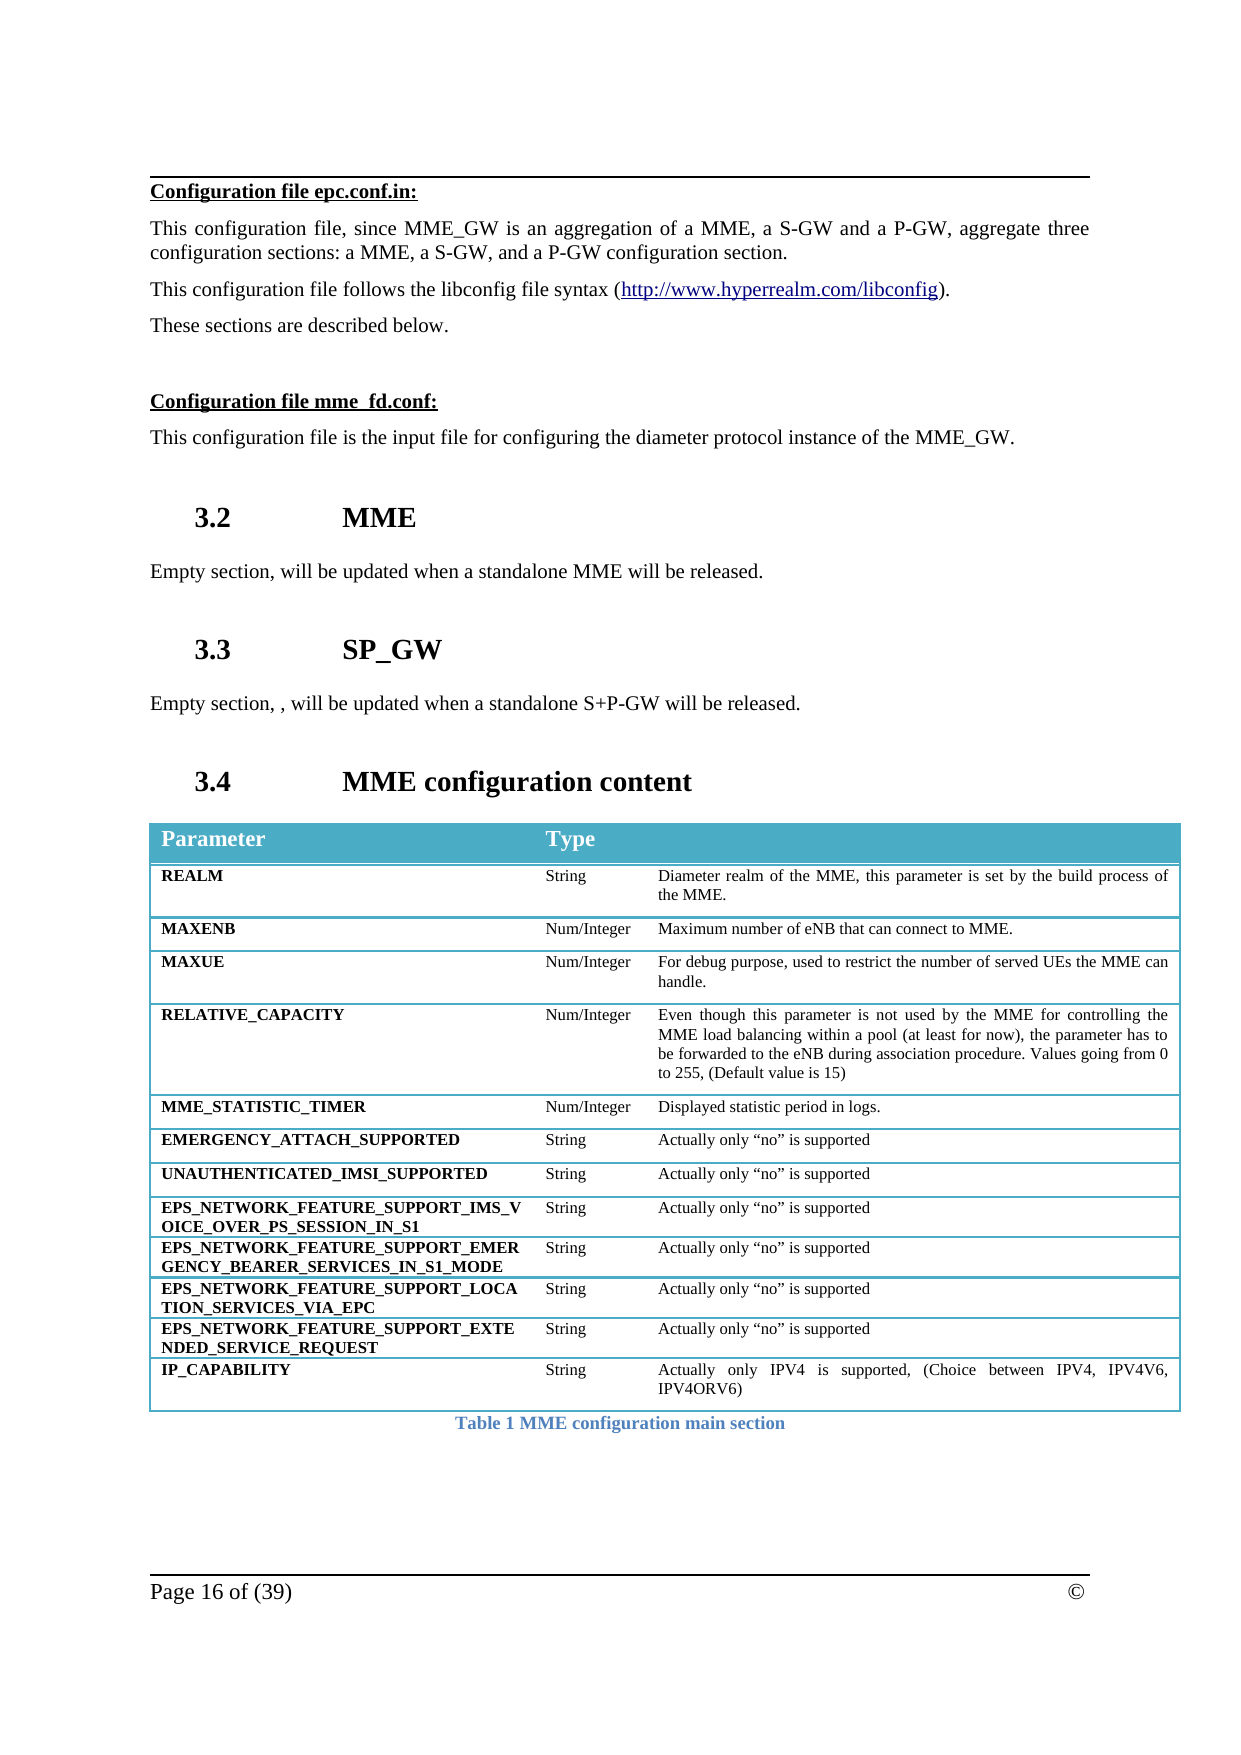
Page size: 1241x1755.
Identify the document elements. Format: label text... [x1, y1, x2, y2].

text Empty section, will be updated when a standalone MME will be released. [150, 559, 1090, 583]
table_cell Maximum number of eNB that can connect to MME. [647, 919, 1179, 950]
table_cell Actually only “no” is supported [647, 1279, 1179, 1317]
table_cell Num/Integer [534, 1005, 647, 1094]
table_cell Num/Integer [534, 1096, 647, 1128]
table_cell EPS_NETWORK_FEATURE_SUPPORT_IMS_VOICE_OVER_PS_SESSION_IN_S1 [151, 1198, 534, 1236]
text This configuration file, since MME_GW is an aggregation of a MME, a S-GW and a P-GW, aggregate three configuration sections: a MME, a S-GW, and a P-GW configuration section. [150, 216, 1090, 264]
table_cell Actually only “no” is supported [647, 1319, 1179, 1357]
text Configuration file epc.conf.in: [150, 179, 1090, 203]
table_header Type [534, 825, 647, 863]
table_cell MAXENB [151, 919, 534, 950]
table_cell Actually only “no” is supported [647, 1198, 1179, 1236]
table_cell String [534, 1279, 647, 1317]
table_cell String [534, 1359, 647, 1410]
table_cell For debug purpose, used to restrict the number of served UEs the MME can handle. [647, 952, 1179, 1003]
table_cell Diameter realm of the MME, this parameter is set by the build process of the MME. [647, 866, 1179, 916]
table_cell UNAUTHENTICATED_IMSI_SUPPORTED [151, 1164, 534, 1196]
text Table 1 MME configuration main section [150, 1412, 1090, 1434]
table_cell Num/Integer [534, 919, 647, 950]
text These sections are described below. [150, 313, 1090, 337]
table_cell String [534, 1238, 647, 1276]
table_cell Actually only “no” is supported [647, 1164, 1179, 1196]
text Empty section, , will be updated when a standalone S+P-GW will be released. [150, 691, 1090, 715]
table_cell String [534, 1164, 647, 1196]
subtitle MME [194, 501, 1090, 534]
table_cell REALM [151, 866, 534, 916]
subtitle SP_GW [194, 632, 1090, 666]
table_cell EMERGENCY_ATTACH_SUPPORTED [151, 1130, 534, 1162]
table_cell Num/Integer [534, 952, 647, 1003]
table_cell MME_STATISTIC_TIMER [151, 1096, 534, 1128]
table_cell EPS_NETWORK_FEATURE_SUPPORT_LOCATION_SERVICES_VIA_EPC [151, 1279, 534, 1317]
table_cell EPS_NETWORK_FEATURE_SUPPORT_EXTENDED_SERVICE_REQUEST [151, 1319, 534, 1357]
table_cell EPS_NETWORK_FEATURE_SUPPORT_EMERGENCY_BEARER_SERVICES_IN_S1_MODE [151, 1238, 534, 1276]
table_cell Actually only IPV4 is supported, (Choice between IPV4, IPV4V6, IPV4ORV6) [647, 1359, 1179, 1410]
text Configuration file mme_fd.conf: [150, 389, 1090, 413]
table_cell String [534, 1198, 647, 1236]
text This configuration file is the input file for configuring the diameter protocol instance of the MME_GW. [150, 425, 1090, 449]
table_cell MAXUE [151, 952, 534, 1003]
table_cell String [534, 1319, 647, 1357]
table_cell String [534, 1130, 647, 1162]
table_cell Even though this parameter is not used by the MME for controlling the MME load balancing within a pool (at least for now), the parameter has to be forwarded to the eNB during association procedure. Values going from 0 to 255, (Default value is 15) [647, 1005, 1179, 1094]
table_cell IP_CAPABILITY [151, 1359, 534, 1410]
table_cell Actually only “no” is supported [647, 1130, 1179, 1162]
table_cell Displayed statistic period in logs. [647, 1096, 1179, 1128]
subtitle MME configuration content [194, 764, 1090, 797]
table_cell Actually only “no” is supported [647, 1238, 1179, 1276]
text This configuration file follows the libconfig file syntax (http://www.hyperrealm.com/libconfig). [150, 277, 1090, 301]
table_header [647, 825, 1179, 863]
table_cell String [534, 866, 647, 916]
table_header Parameter [151, 825, 534, 863]
table_cell RELATIVE_CAPACITY [151, 1005, 534, 1094]
